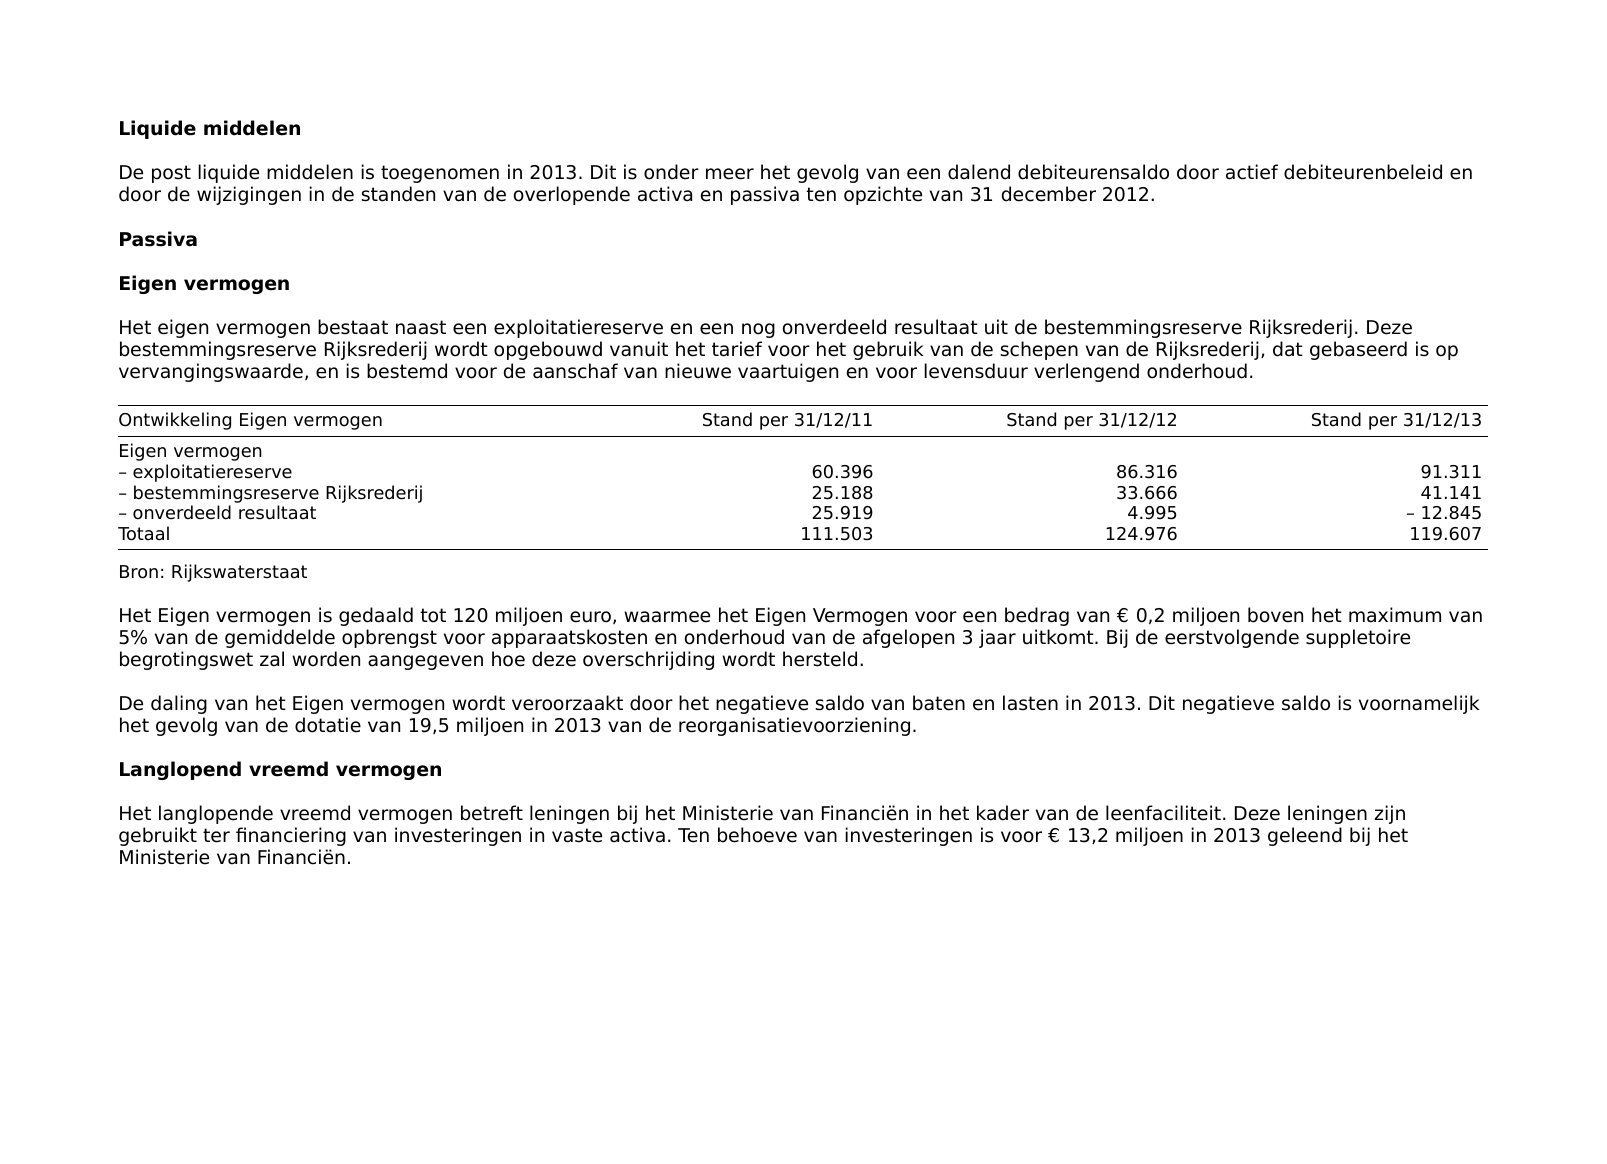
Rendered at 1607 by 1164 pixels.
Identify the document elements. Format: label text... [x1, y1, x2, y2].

table_cell – onverdeeld resultaat [118, 503, 575, 524]
table_cell – bestemmingsreserve Rijksrederij [118, 483, 575, 503]
table_cell [879, 437, 1184, 462]
table_header Ontwikkeling Eigen vermogen [118, 406, 575, 436]
table_cell 25.919 [575, 503, 879, 524]
table_cell 4.995 [879, 503, 1184, 524]
table_header Stand per 31/12/12 [879, 406, 1184, 436]
table_cell – 12.845 [1184, 503, 1488, 524]
text De post liquide middelen is toegenomen in 2013. Dit is onder meer het gevolg van een dalend debiteurensaldo door actief debiteurenbeleid en door de wijzigingen in de standen van de overlopende activa en passiva ten opzichte van 31 december 2012. [118, 162, 1488, 206]
text Het langlopende vreemd vermogen betreft leningen bij het Ministerie van Financiën in het kader van de leenfaciliteit. Deze leningen zijn gebruikt ter financiering van investeringen in vaste activa. Ten behoeve van investeringen is voor € 13,2 miljoen in 2013 geleend bij het Ministerie van Financiën. [118, 803, 1488, 869]
table_cell 60.396 [575, 462, 879, 483]
table_cell 111.503 [575, 524, 879, 549]
table_cell Totaal [118, 524, 575, 549]
subtitle Langlopend vreemd vermogen [118, 759, 1488, 781]
table_cell 41.141 [1184, 483, 1488, 503]
table_cell [575, 437, 879, 462]
text Het Eigen vermogen is gedaald tot 120 miljoen euro, waarmee het Eigen Vermogen voor een bedrag van € 0,2 miljoen boven het maximum van 5% van de gemiddelde opbrengst voor apparaatskosten en onderhoud van de afgelopen 3 jaar uitkomt. Bij de eerstvolgende suppletoire begrotingswet zal worden aangegeven hoe deze overschrijding wordt hersteld. [118, 605, 1488, 671]
table_cell 25.188 [575, 483, 879, 503]
table_cell Bron: Rijkswaterstaat [118, 550, 1488, 583]
text De daling van het Eigen vermogen wordt veroorzaakt door het negatieve saldo van baten en lasten in 2013. Dit negatieve saldo is voornamelijk het gevolg van de dotatie van 19,5 miljoen in 2013 van de reorganisatievoorziening. [118, 693, 1488, 737]
table_header Stand per 31/12/13 [1184, 406, 1488, 436]
table_cell [1184, 437, 1488, 462]
table_cell – exploitatiereserve [118, 462, 575, 483]
subtitle Eigen vermogen [118, 273, 1488, 294]
table_cell 124.976 [879, 524, 1184, 549]
table_cell 119.607 [1184, 524, 1488, 549]
subtitle Passiva [118, 228, 1488, 250]
table_header Stand per 31/12/11 [575, 406, 879, 436]
text Het eigen vermogen bestaat naast een exploitatiereserve en een nog onverdeeld resultaat uit de bestemmingsreserve Rijksrederij. Deze bestemmingsreserve Rijksrederij wordt opgebouwd vanuit het tarief voor het gebruik van de schepen van de Rijksrederij, dat gebaseerd is op vervangingswaarde, en is bestemd voor de aanschaf van nieuwe vaartuigen en voor levensduur verlengend onderhoud. [118, 317, 1488, 383]
table_cell 91.311 [1184, 462, 1488, 483]
subtitle Liquide middelen [118, 118, 1488, 140]
table_cell Eigen vermogen [118, 437, 575, 462]
table_cell 33.666 [879, 483, 1184, 503]
table_cell 86.316 [879, 462, 1184, 483]
